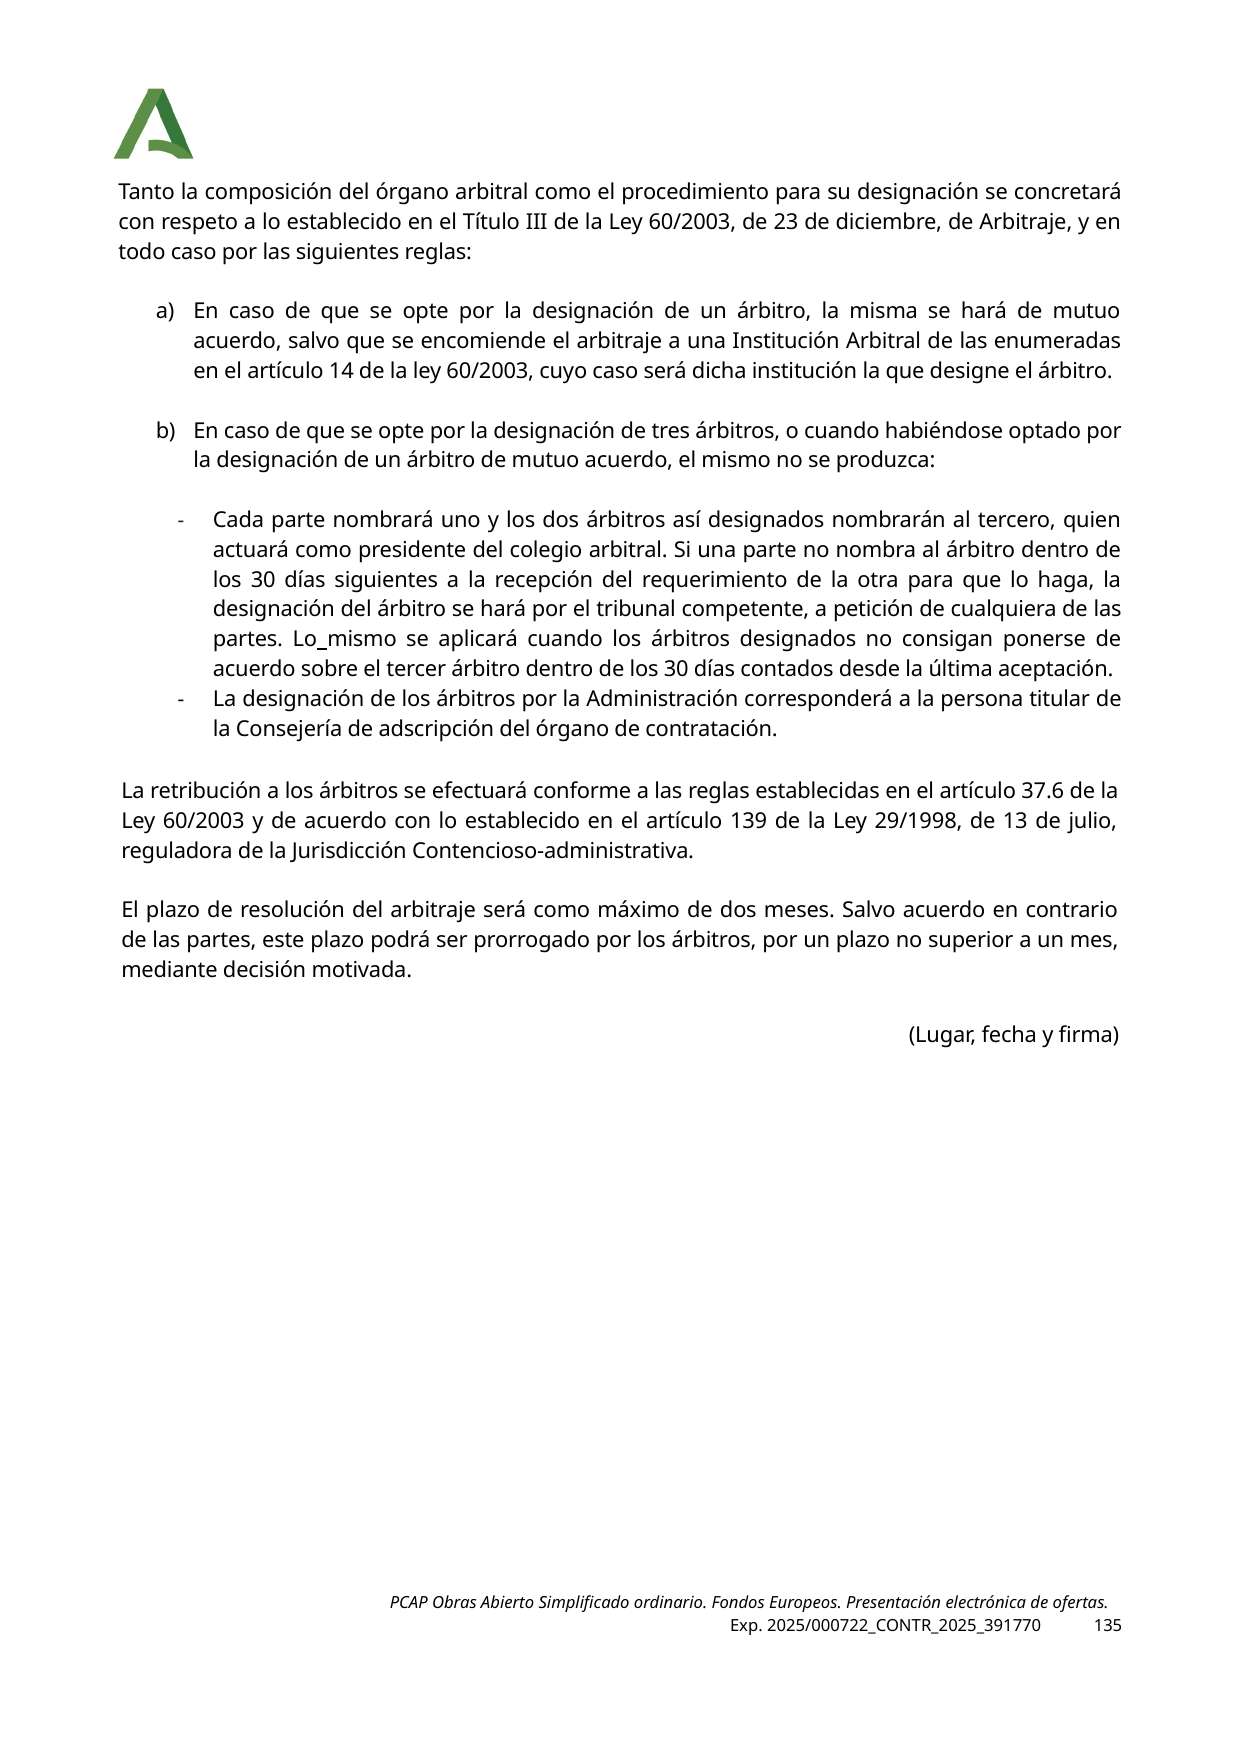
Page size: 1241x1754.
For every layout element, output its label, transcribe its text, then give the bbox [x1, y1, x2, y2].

text El plazo de resolución del arbitraje será como máximo de dos meses. Salvo acuerdo en contrario de las partes, este plazo podrá ser prorrogado por los árbitros, por un plazo no superior a un mes, mediante decisión motivada. [118, 894, 1122, 987]
list En caso de que se opte por la designación de tres árbitros, o cuando habiéndose optado por la designación de un árbitro de mutuo acuerdo, el mismo no se produzca: [156, 415, 1122, 474]
list La designación de los árbitros por la Administración corresponderá a la persona titular de la Consejería de adscripción del órgano de contratación. [177, 683, 1122, 742]
text Tanto la composición del órgano arbitral como el procedimiento para su designación se concretará con respeto a lo establecido en el Título III de la Ley 60/2003, de 23 de diciembre, de Arbitraje, y en todo caso por las siguientes reglas: [118, 176, 1122, 266]
list Cada parte nombrará uno y los dos árbitros así designados nombrarán al tercero, quien actuará como presidente del colegio arbitral. Si una parte no nombra al árbitro dentro de los 30 días siguientes a la recepción del requerimiento de la otra para que lo haga, la designación del árbitro se hará por el tribunal competente, a petición de cualquiera de las partes. Lo mismo se aplicará cuando los árbitros designados no consigan ponerse de acuerdo sobre el tercer árbitro dentro de los 30 días contados desde la última aceptación. [177, 504, 1122, 683]
text La retribución a los árbitros se efectuará conforme a las reglas establecidas en el artículo 37.6 de la Ley 60/2003 y de acuerdo con lo establecido en el artículo 139 de la Ley 29/1998, de 13 de julio, reguladora de la Jurisdicción Contencioso-administrativa. [118, 772, 1122, 864]
picture [109, 84, 198, 163]
list En caso de que se opte por la designación de un árbitro, la misma se hará de mutuo acuerdo, salvo que se encomiende el arbitraje a una Institución Arbitral de las enumeradas en el artículo 14 de la ley 60/2003, cuyo caso será dicha institución la que designe el árbitro. [156, 296, 1122, 385]
text (Lugar, fecha y firma) [118, 1019, 1122, 1049]
